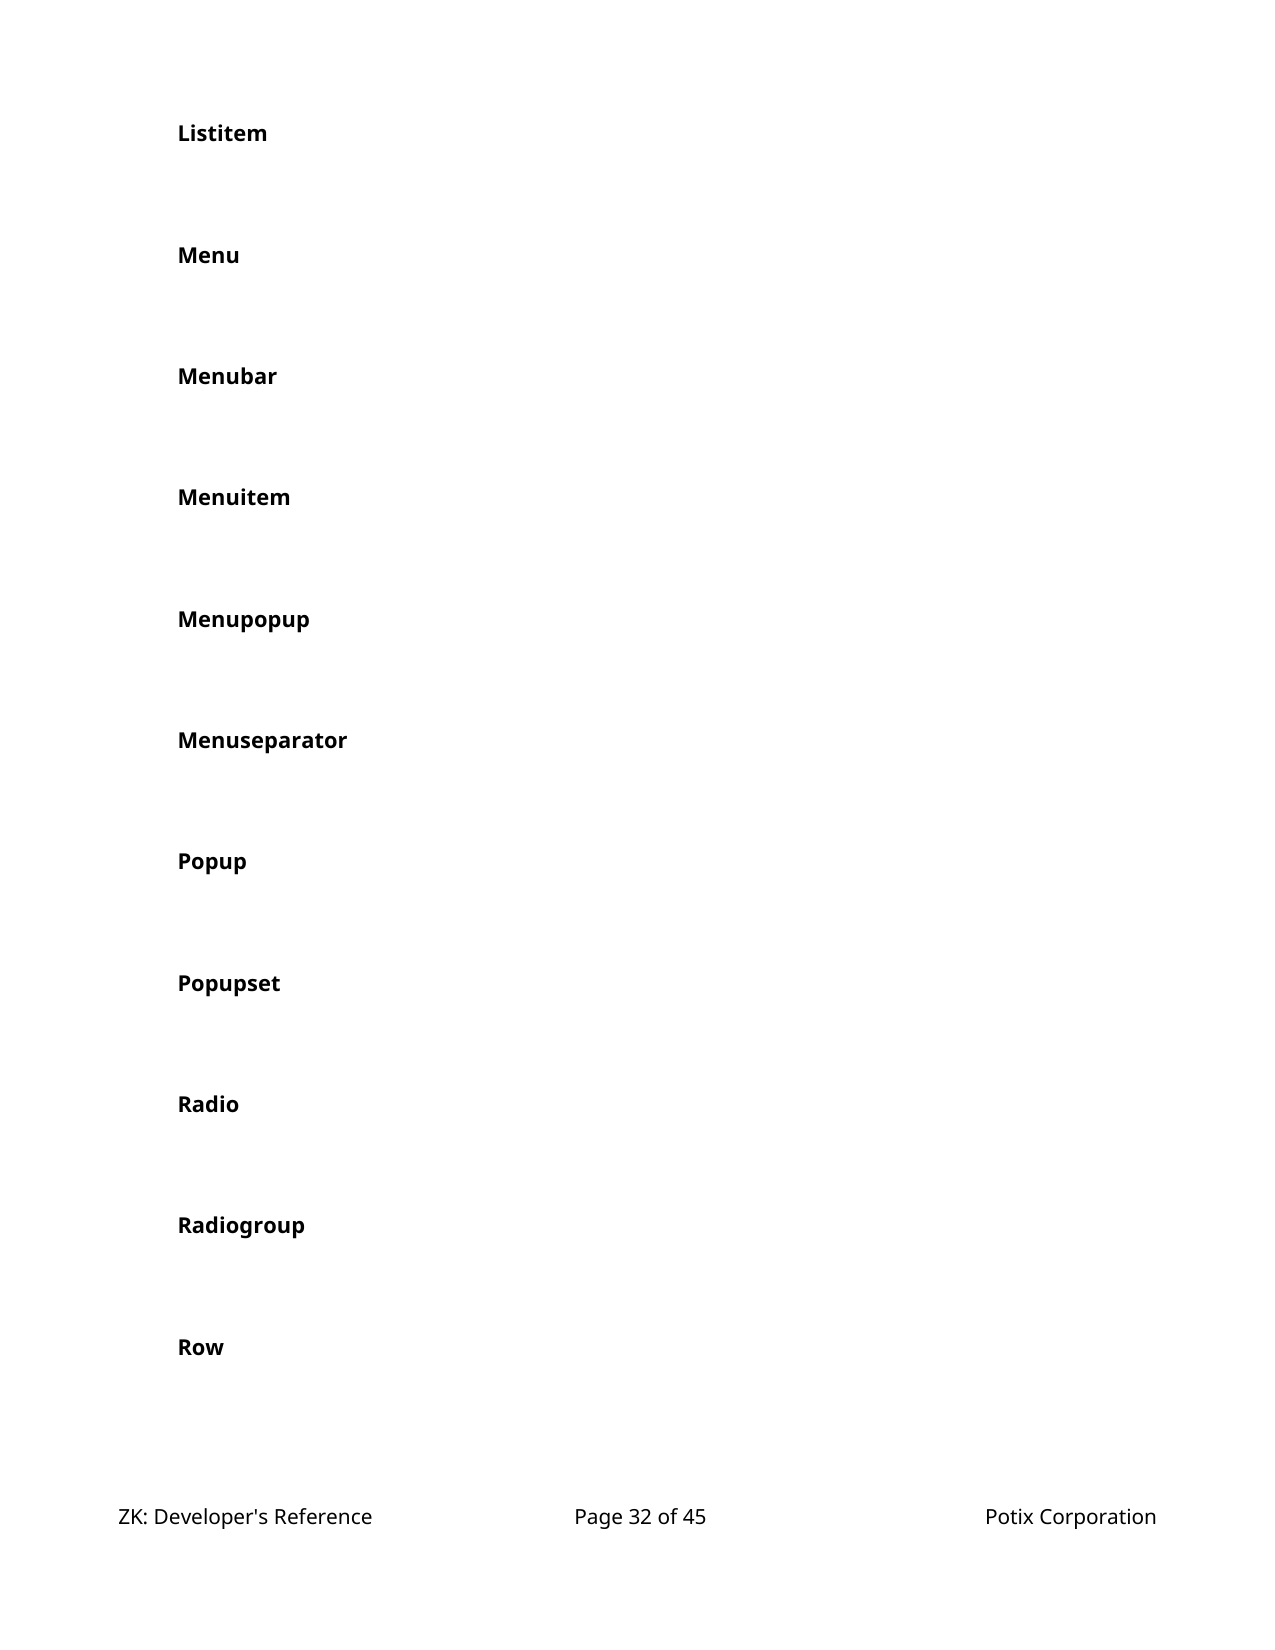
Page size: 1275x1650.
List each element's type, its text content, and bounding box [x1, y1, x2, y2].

subtitle Menupopup [177, 603, 1157, 633]
subtitle Menuitem [177, 482, 1157, 512]
subtitle Menubar [177, 361, 1157, 391]
subtitle Popup [177, 846, 1157, 876]
subtitle Menu [177, 239, 1157, 269]
subtitle Radio [177, 1089, 1157, 1119]
subtitle Popupset [177, 968, 1157, 998]
subtitle Listitem [177, 118, 1157, 148]
subtitle Menuseparator [177, 725, 1157, 755]
subtitle Row [177, 1332, 1157, 1362]
subtitle Radiogroup [177, 1210, 1157, 1240]
